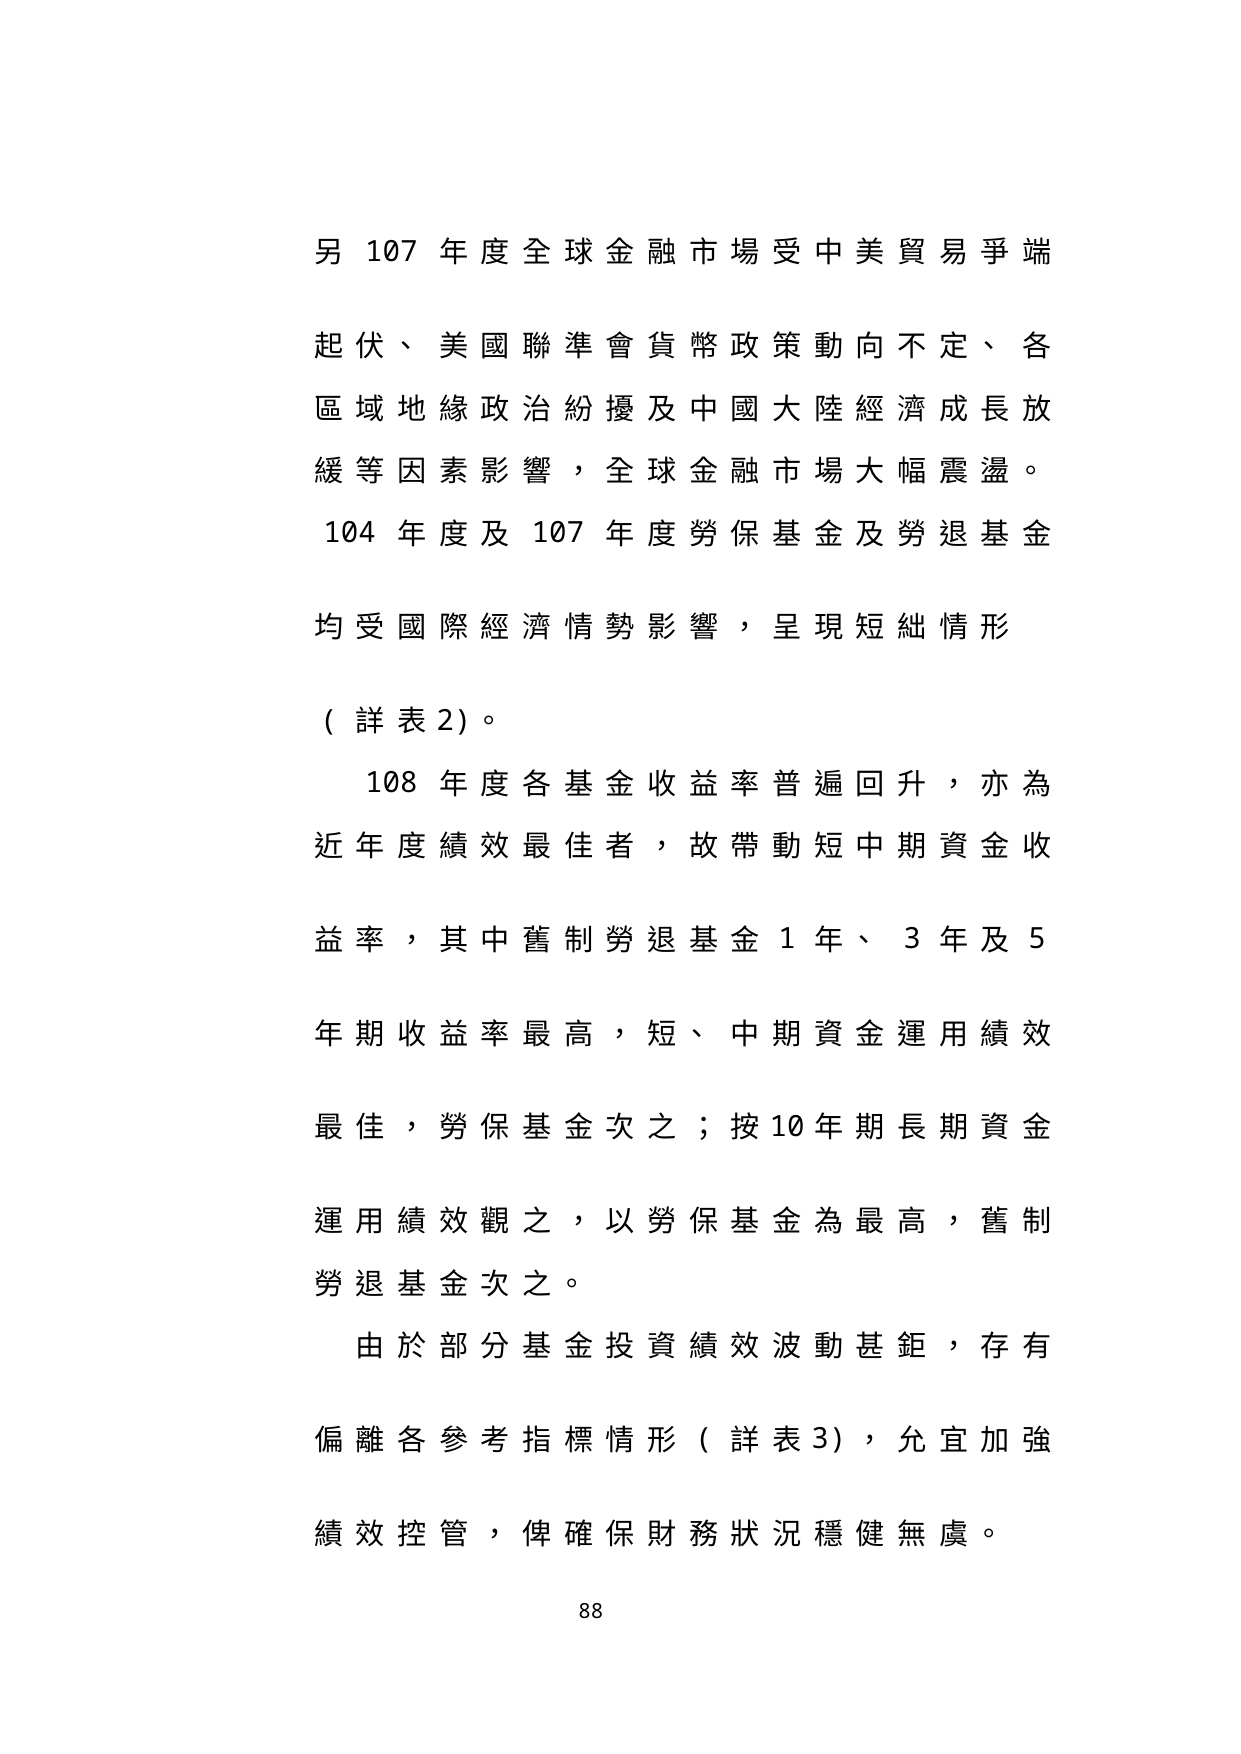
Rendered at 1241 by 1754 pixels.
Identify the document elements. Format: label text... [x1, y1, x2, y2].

text 由於部分基金投資績效波動甚鉅，存有偏離各參考指標情形(詳表3)，允宜加強績效控管，俾確保財務狀況穩健無虞。 [271, 1302, 1058, 1552]
text 另107年度全球金融市場受中美貿易爭端起伏、美國聯準會貨幣政策動向不定、各區域地緣政治紛擾及中國大陸經濟成長放緩等因素影響，全球金融市場大幅震盪。104年度及107年度勞保基金及勞退基金均受國際經濟情勢影響，呈現短絀情形(詳表2)。 [282, 177, 1058, 740]
text 108年度各基金收益率普遍回升，亦為近年度績效最佳者，故帶動短中期資金收益率，其中舊制勞退基金1年、3年及5年期收益率最高，短、中期資金運用績效最佳，勞保基金次之；按10年期長期資金運用績效觀之，以勞保基金為最高，舊制勞退基金次之。 [282, 740, 1058, 1302]
